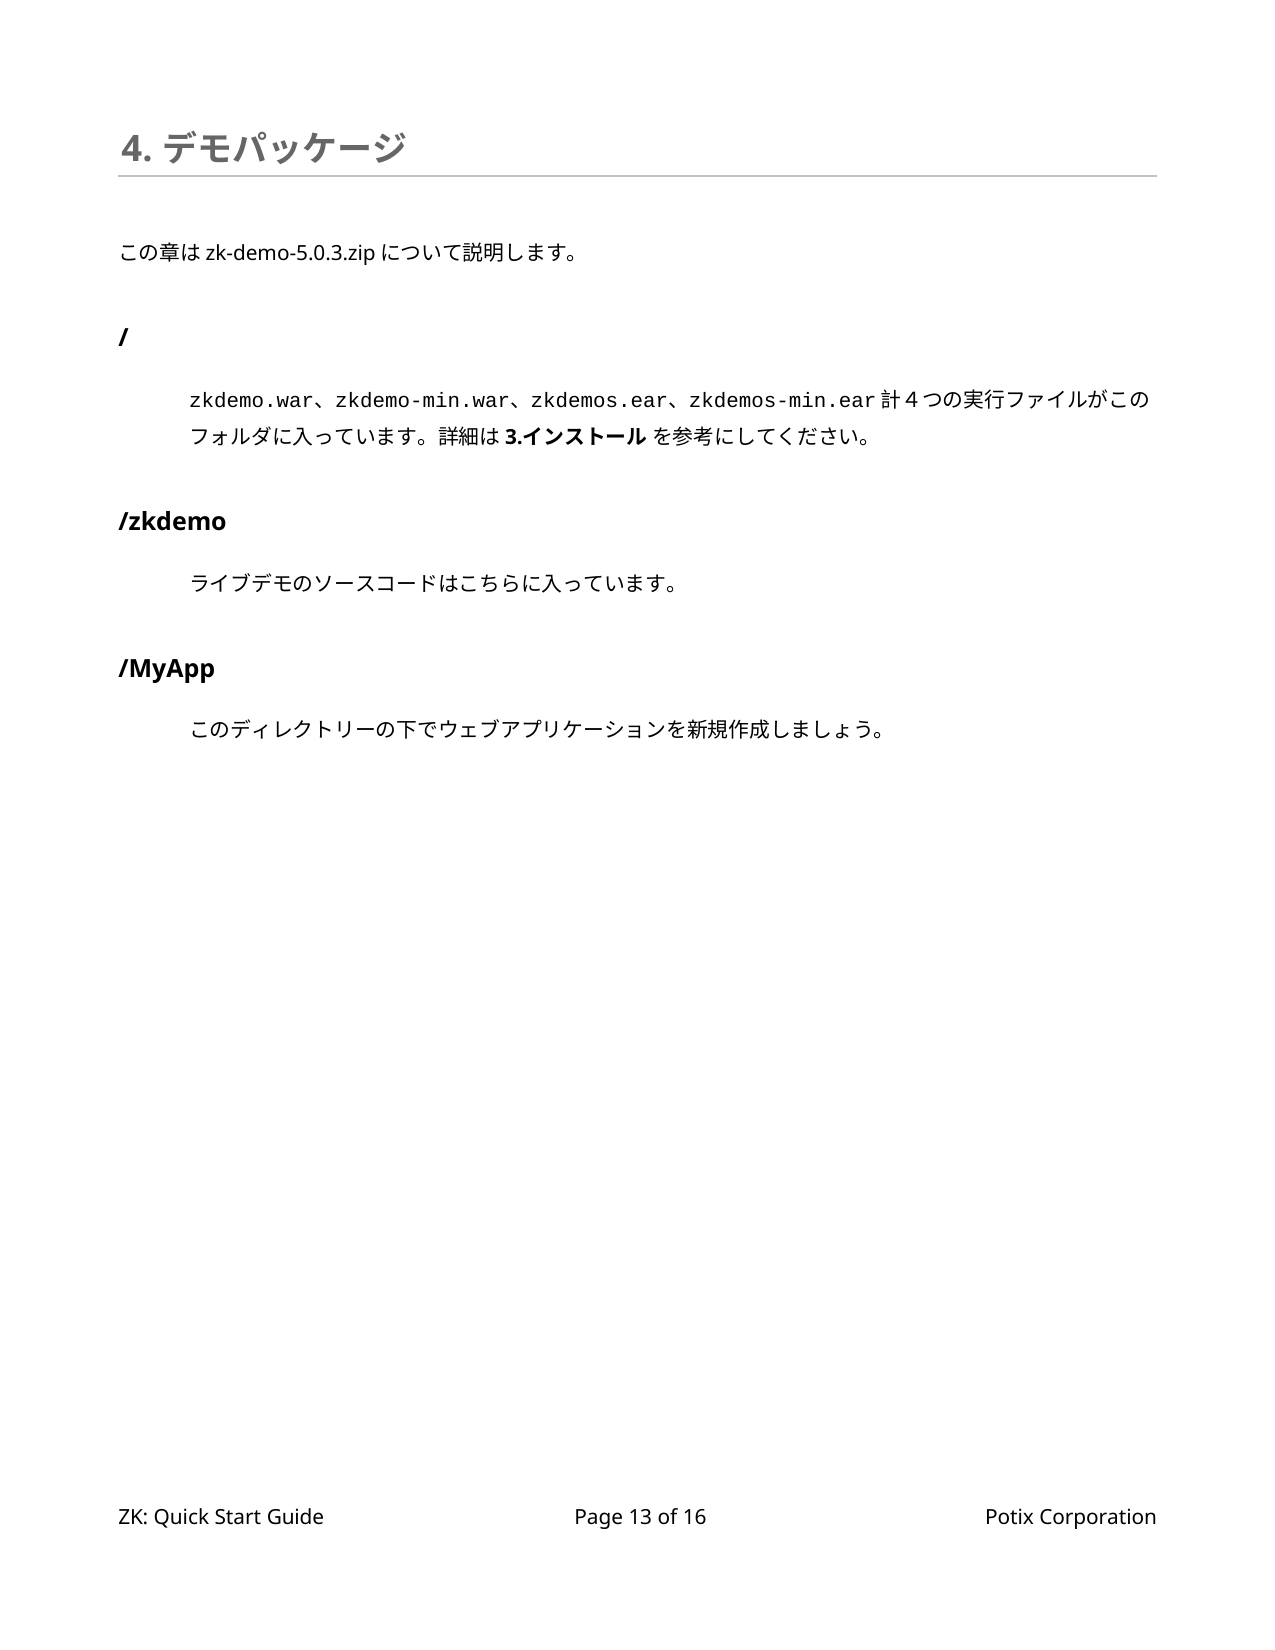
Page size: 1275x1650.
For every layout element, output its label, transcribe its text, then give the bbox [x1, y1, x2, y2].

text このディレクトリーの下でウェブアプリケーションを新規作成しましょう。 [189, 714, 1157, 744]
subtitle / [118, 319, 1157, 353]
subtitle 4. デモパッケージ [118, 118, 1157, 175]
subtitle /MyApp [118, 650, 1157, 684]
text この章はzk-demo-5.0.3.zipについて説明します。 [118, 236, 1157, 266]
text zkdemo.war、zkdemo-min.war、zkdemos.ear、zkdemos-min.ear計４つの実行ファイルがこのフォルダに入っています。詳細は 3.インストール を参考にしてください。 [189, 383, 1157, 451]
text ライブデモのソースコードはこちらに入っています。 [189, 567, 1157, 597]
subtitle /zkdemo [118, 504, 1157, 538]
